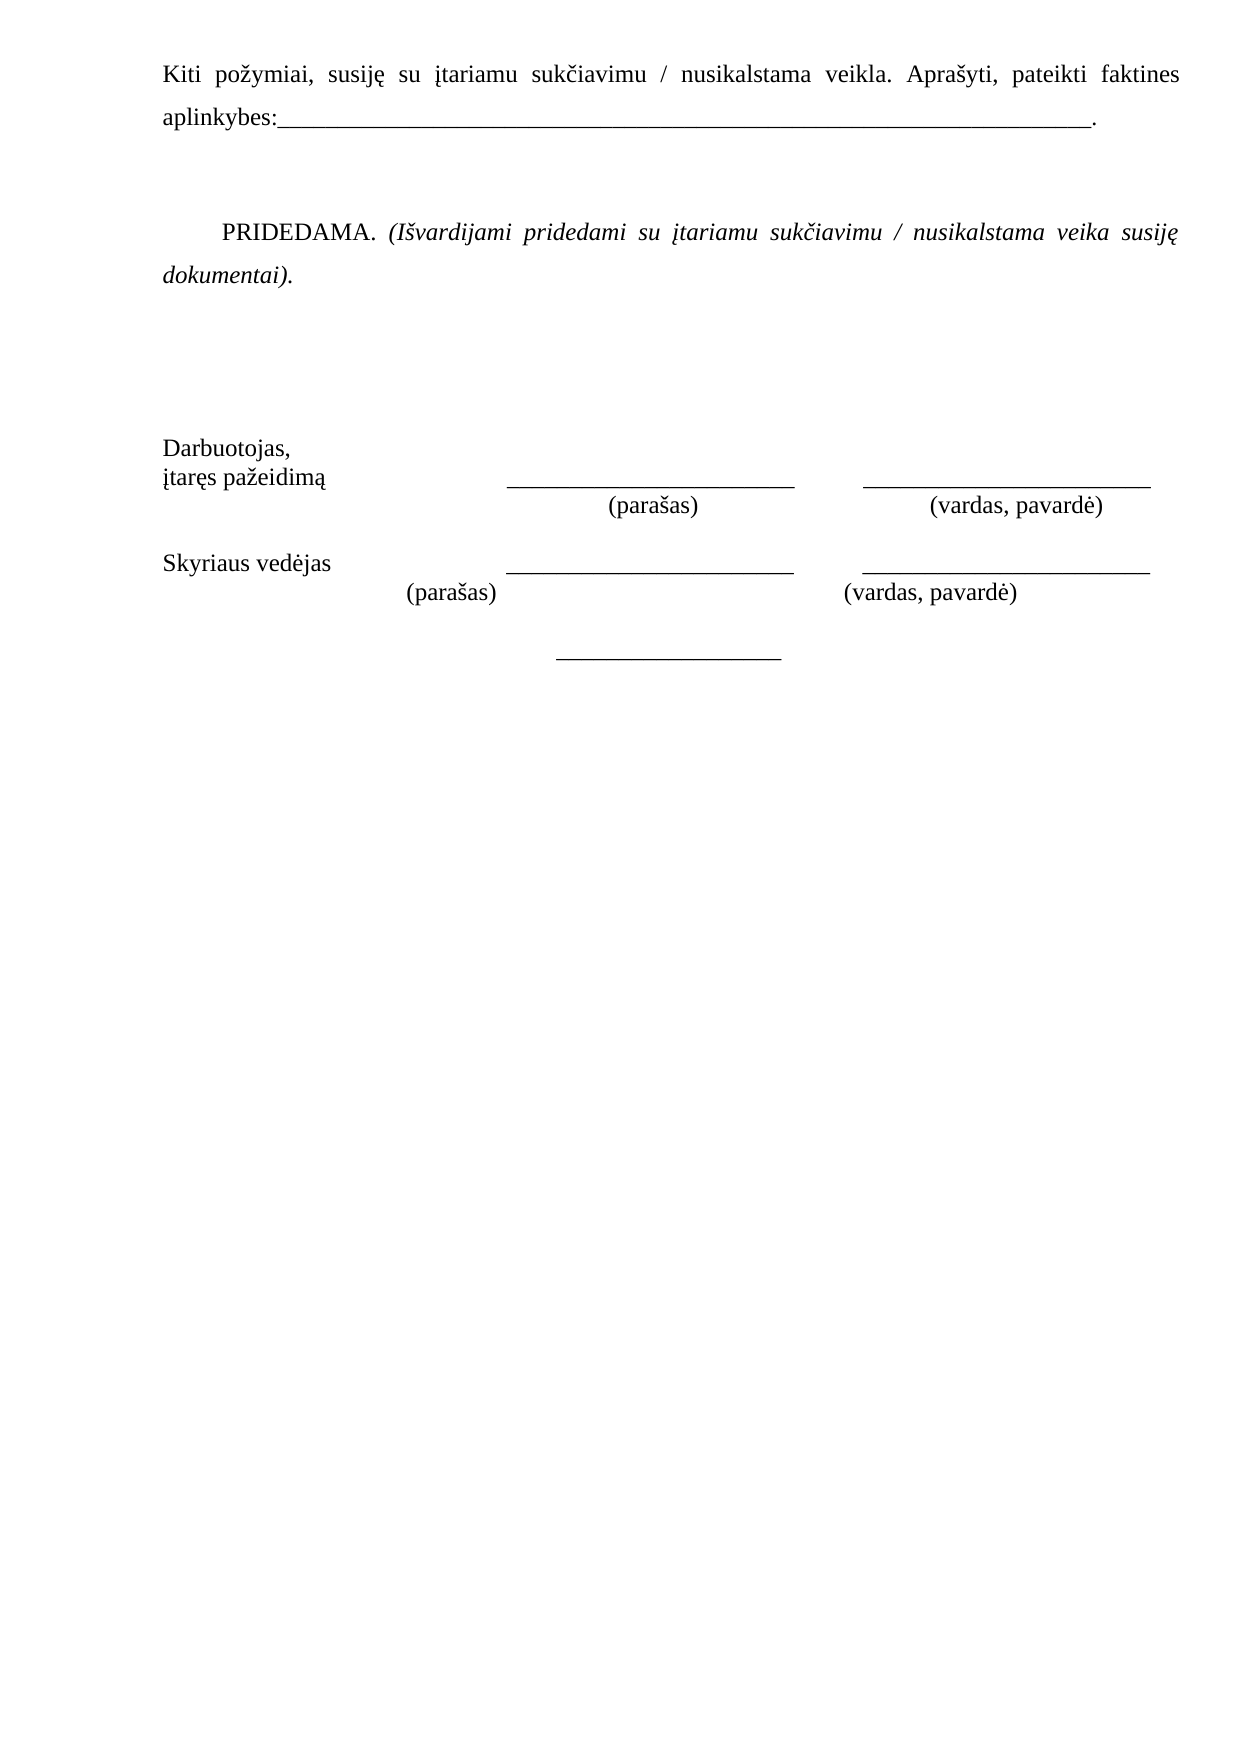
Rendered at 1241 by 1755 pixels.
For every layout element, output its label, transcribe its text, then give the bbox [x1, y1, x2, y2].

text Kiti požymiai, susiję su įtariamu sukčiavimu / nusikalstama veikla. Aprašyti, pateikti faktines aplinkybes:____________________________________________________________________. [162, 59, 1181, 131]
text (parašas) (vardas, pavardė) [162, 490, 1181, 519]
text PRIDEDAMA. (Išvardijami pridedami su įtariamu sukčiavimu / nusikalstama veika susiję dokumentai). [162, 217, 1181, 289]
text Skyriaus vedėjas _______________________ _______________________ (parašas) (vardas, pavardė) [162, 548, 1181, 605]
text įtaręs pažeidimą _______________________ _______________________ [162, 462, 1181, 490]
text __________________ [162, 634, 1174, 663]
text Darbuotojas, [162, 433, 1181, 462]
